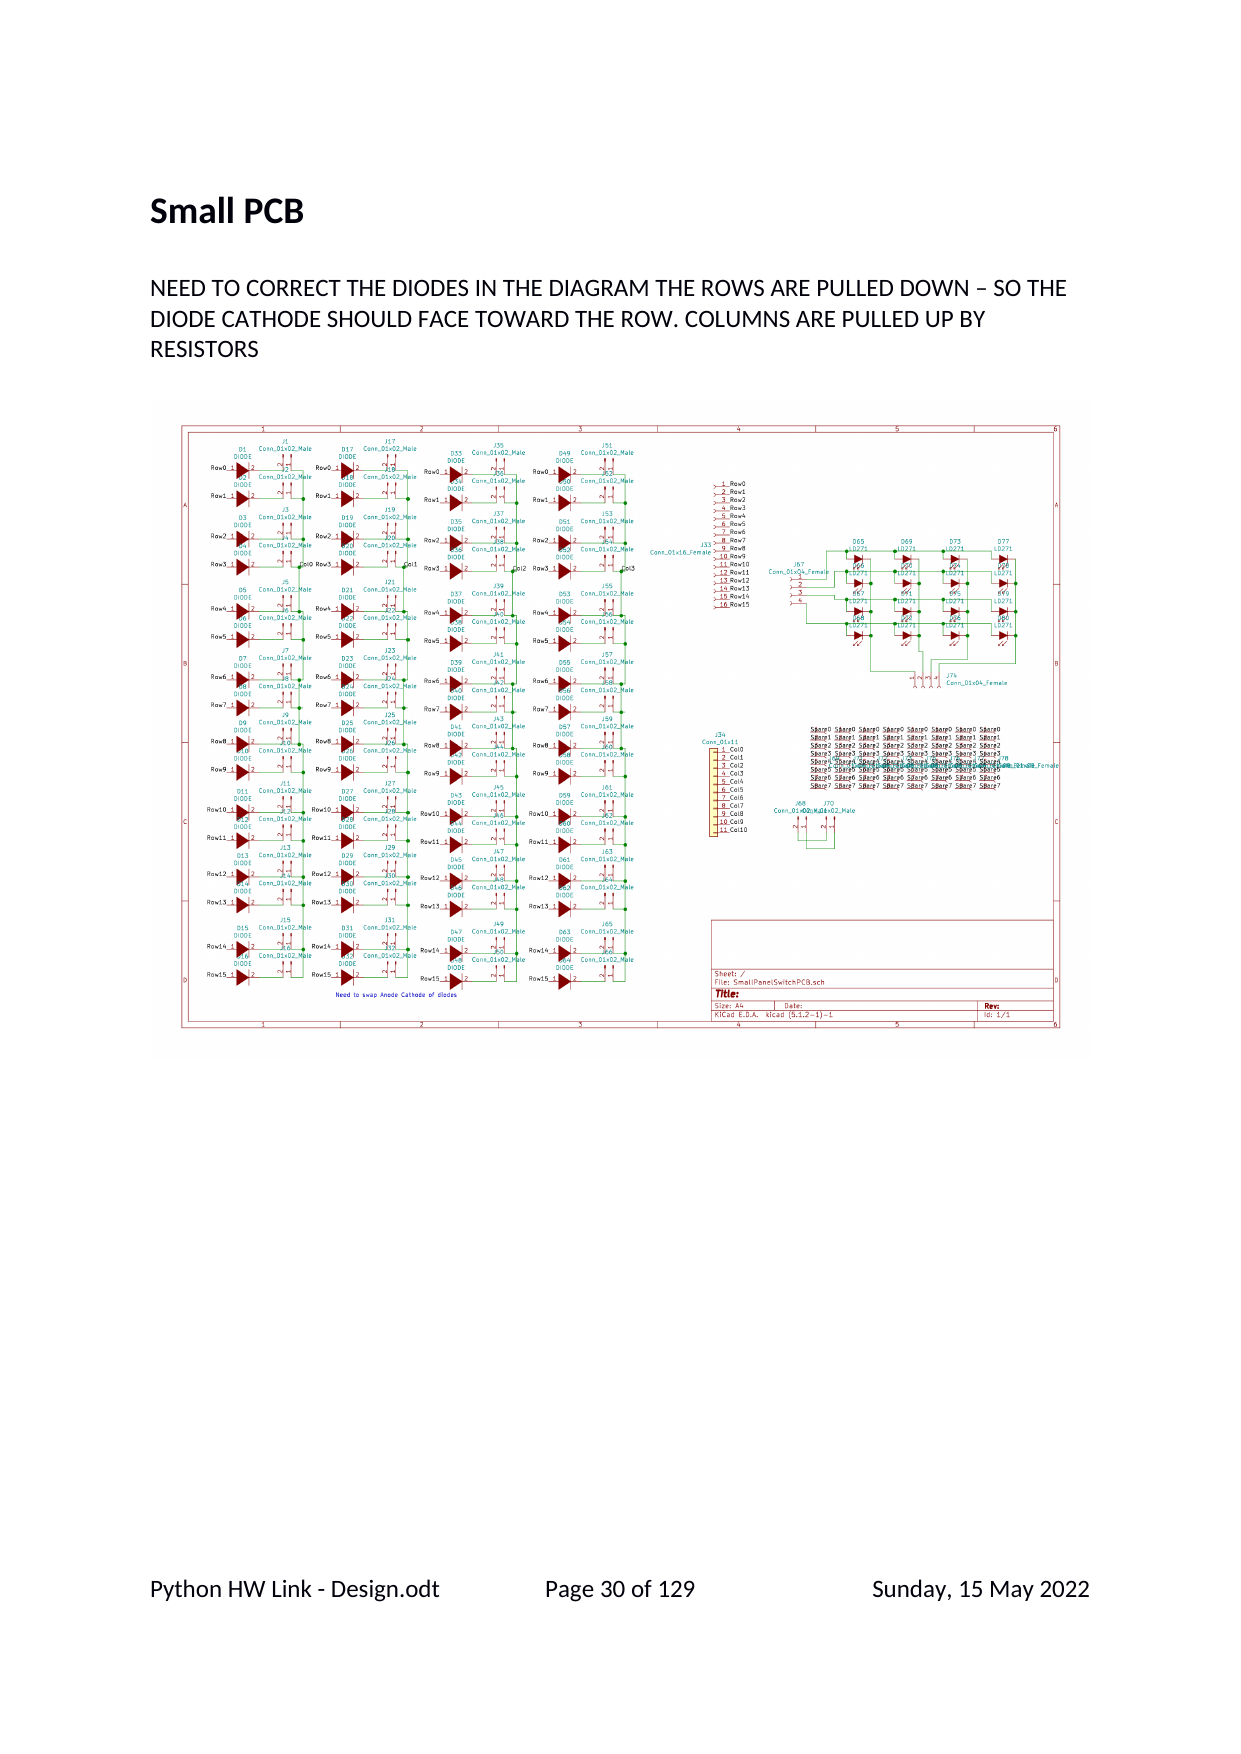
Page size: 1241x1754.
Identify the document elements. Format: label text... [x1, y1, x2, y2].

subtitle Small PCB [150, 187, 1090, 233]
picture [150, 394, 1091, 1059]
text NEED TO CORRECT THE DIODES IN THE DIAGRAM THE ROWS ARE PULLED DOWN – SO THE DIODE CATHODE SHOULD FACE TOWARD THE ROW. COLUMNS ARE PULLED UP BY RESISTORS [150, 272, 1090, 364]
